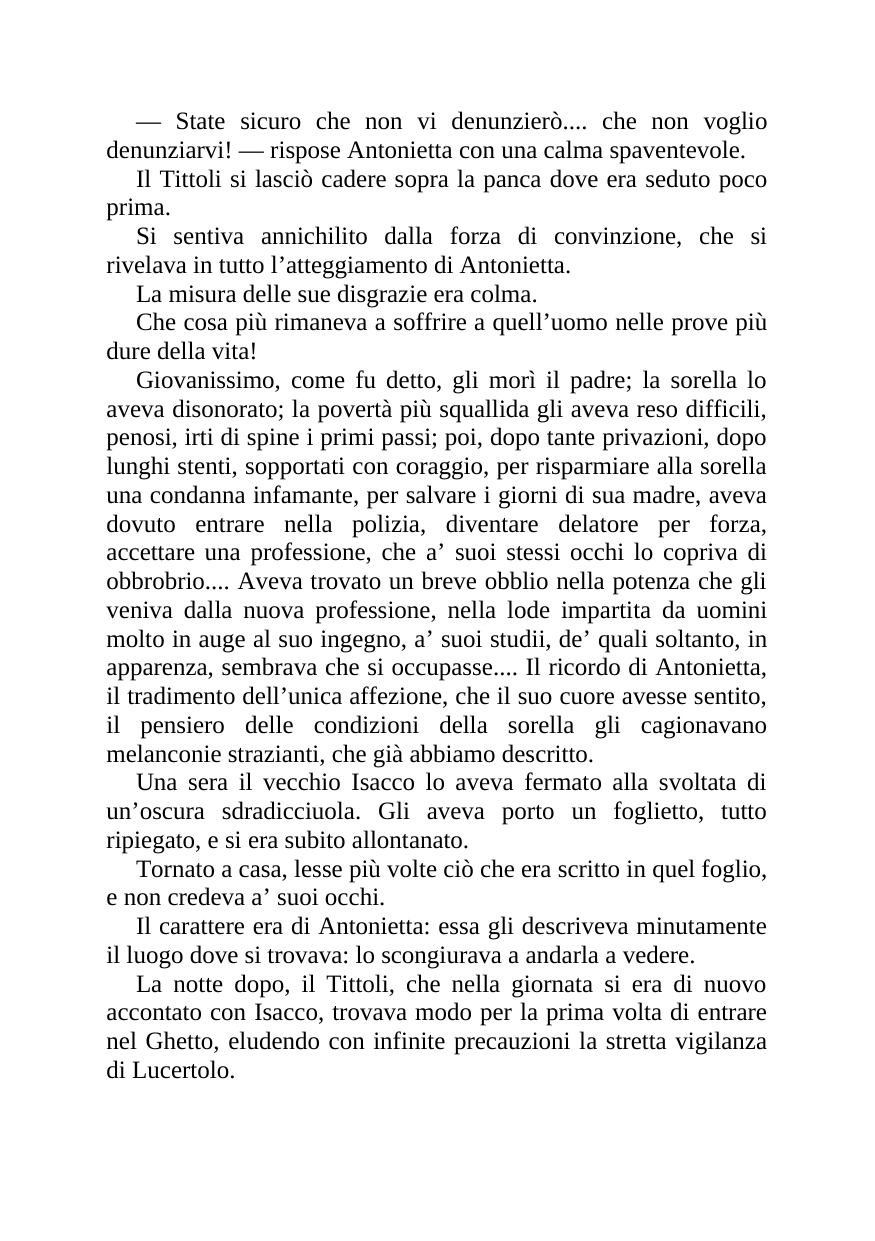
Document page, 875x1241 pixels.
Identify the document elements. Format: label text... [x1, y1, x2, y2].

text La notte dopo, il Tittoli, che nella giornata si era di nuovo accontato con Isacco, trovava modo per la prima volta di entrare nel Ghetto, eludendo con infinite precauzioni la stretta vigilanza di Lucertolo. [106, 969, 768, 1084]
text Una sera il vecchio Isacco lo aveva fermato alla svoltata di un’oscura sdradicciuola. Gli aveva porto un foglietto, tutto ripiegato, e si era subito allontanato. [106, 767, 768, 854]
text Il Tittoli si lasciò cadere sopra la panca dove era seduto poco prima. [106, 164, 768, 221]
text Il carattere era di Antonietta: essa gli descriveva minutamente il luogo dove si trovava: lo scongiurava a andarla a vedere. [106, 911, 768, 969]
text Tornato a casa, lesse più volte ciò che era scritto in quel foglio, e non credeva a’ suoi occhi. [106, 854, 768, 911]
text La misura delle sue disgrazie era colma. [106, 279, 768, 307]
text — State sicuro che non vi denunzierò.... che non voglio denunziarvi! — rispose Antonietta con una calma spaventevole. [106, 106, 768, 164]
text Giovanissimo, come fu detto, gli morì il padre; la sorella lo aveva disonorato; la povertà più squallida gli aveva reso difficili, penosi, irti di spine i primi passi; poi, dopo tante privazioni, dopo lunghi stenti, sopportati con coraggio, per risparmiare alla sorella una condanna infamante, per salvare i giorni di sua madre, aveva dovuto entrare nella polizia, diventare delatore per forza, accettare una professione, che a’ suoi stessi occhi lo copriva di obbrobrio.... Aveva trovato un breve obblio nella potenza che gli veniva dalla nuova professione, nella lode impartita da uomini molto in auge al suo ingegno, a’ suoi studii, de’ quali soltanto, in apparenza, sembrava che si occupasse.... Il ricordo di Antonietta, il tradimento dell’unica affezione, che il suo cuore avesse sentito, il pensiero delle condizioni della sorella gli cagionavano melanconie strazianti, che già abbiamo descritto. [106, 365, 768, 767]
text Che cosa più rimaneva a soffrire a quell’uomo nelle prove più dure della vita! [106, 307, 768, 365]
text Si sentiva annichilito dalla forza di convinzione, che si rivelava in tutto l’atteggiamento di Antonietta. [106, 221, 768, 279]
